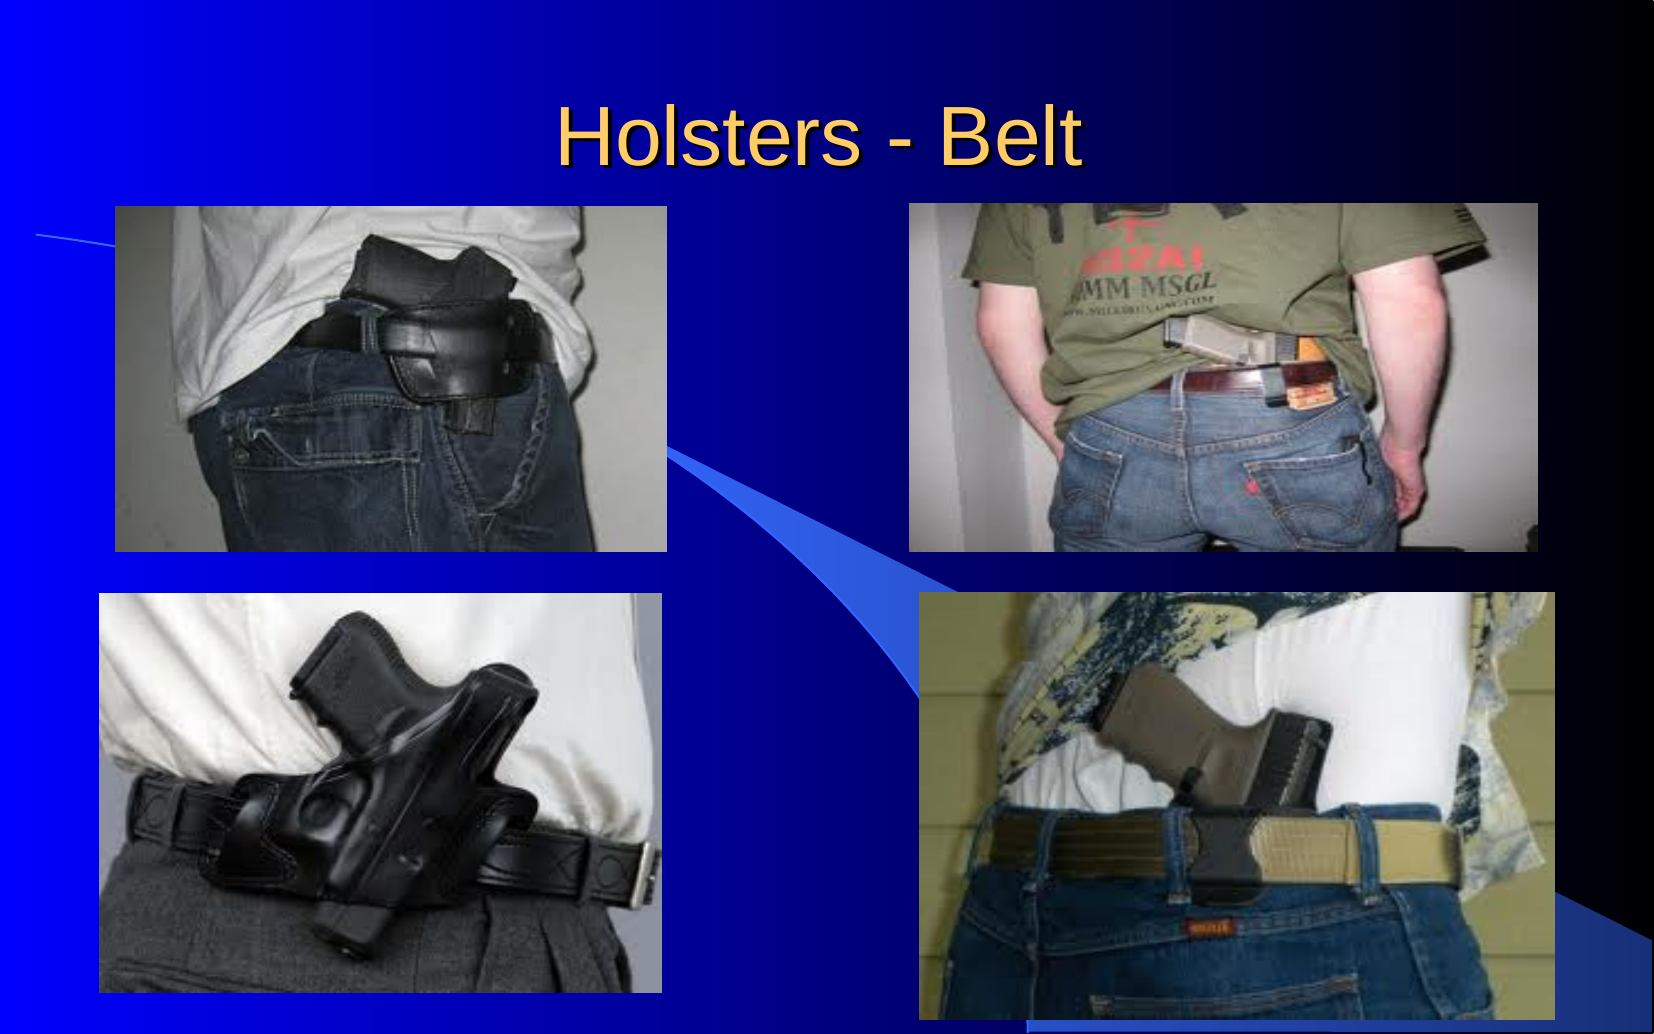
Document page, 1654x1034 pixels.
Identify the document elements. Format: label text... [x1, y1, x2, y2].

picture [919, 592, 1555, 1020]
picture [99, 593, 662, 993]
title Holsters - Belt [117, 68, 1522, 190]
picture [115, 206, 667, 552]
picture [909, 203, 1538, 552]
